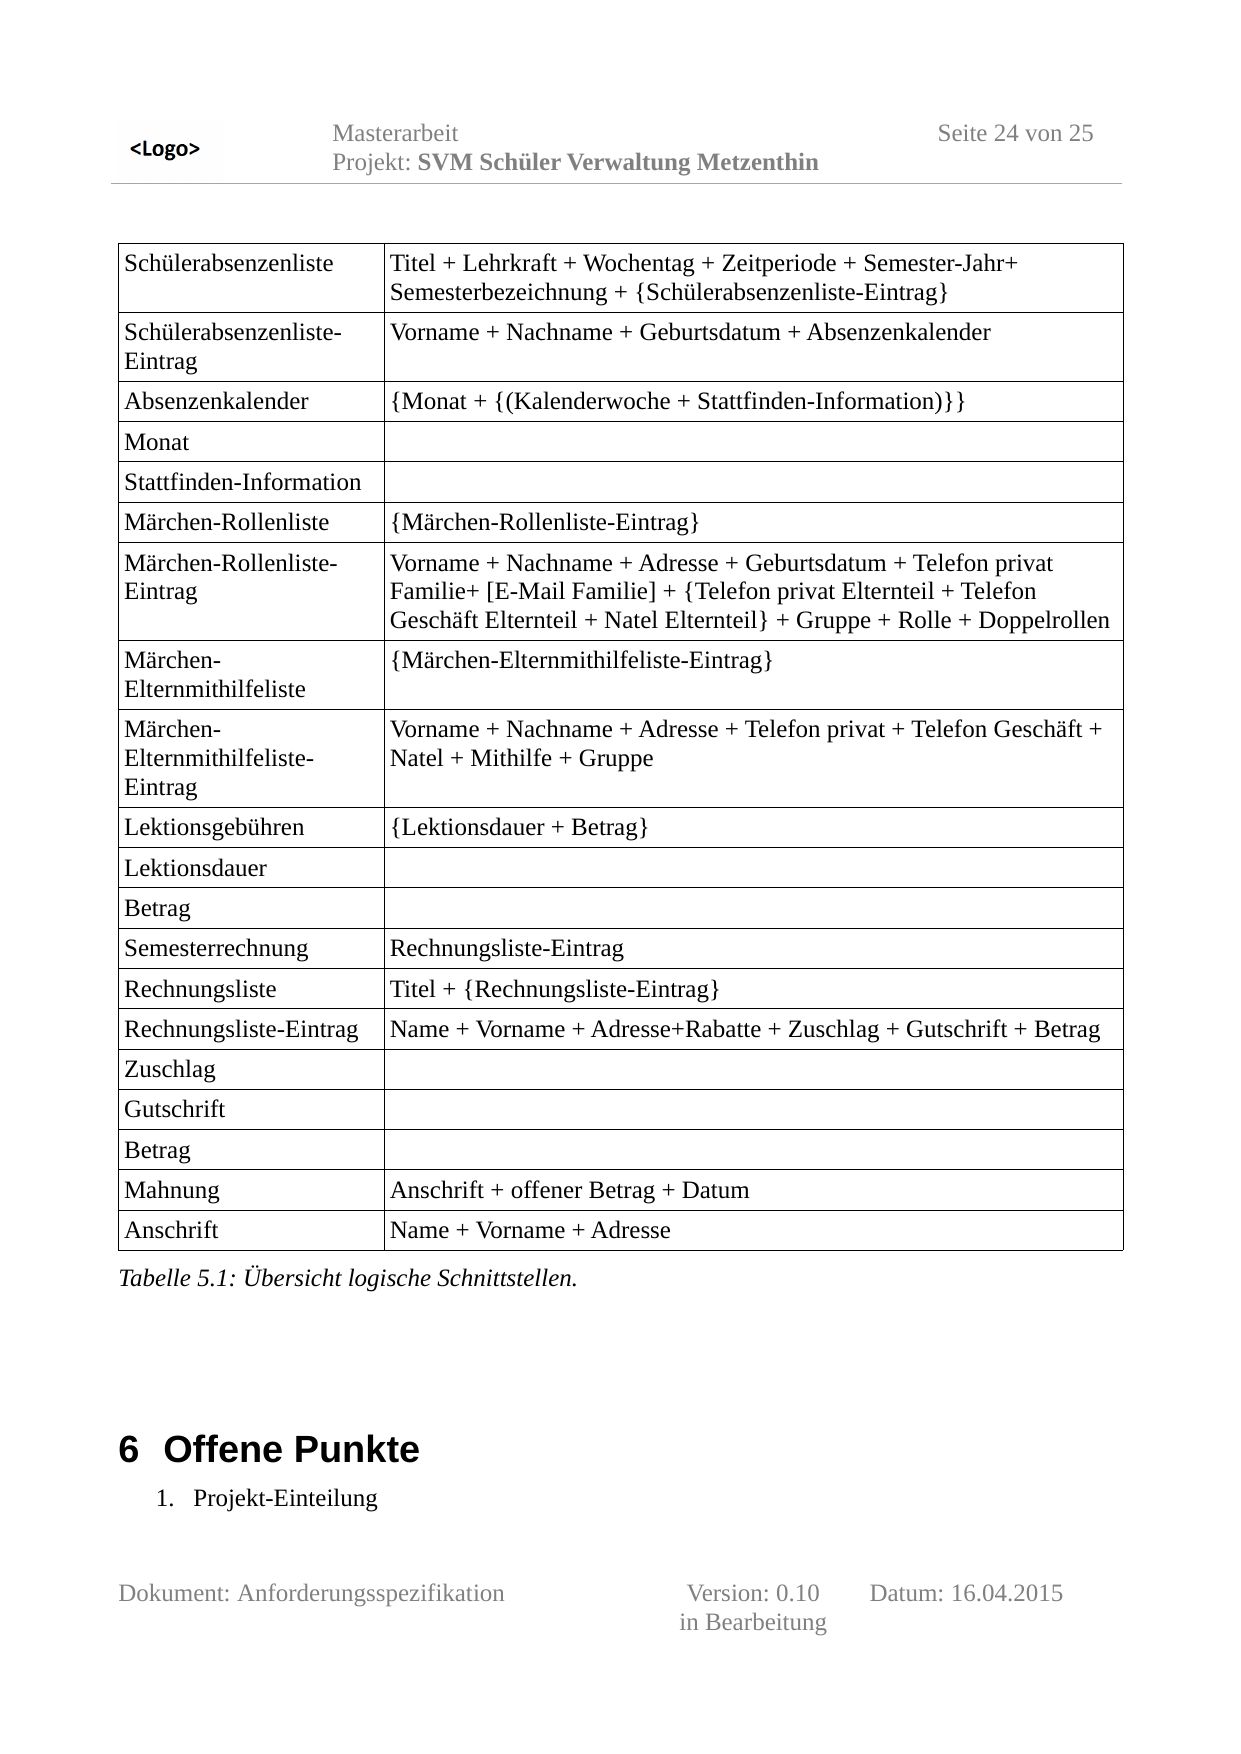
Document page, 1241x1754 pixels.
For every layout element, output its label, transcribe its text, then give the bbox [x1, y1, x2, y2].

table_cell Rechnungsliste-Eintrag [119, 1009, 384, 1048]
table_cell Märchen-Elternmithilfeliste [119, 641, 384, 709]
table_cell {Märchen-Elternmithilfeliste-Eintrag} [385, 641, 1123, 709]
table_cell Märchen-Elternmithilfeliste-Eintrag [119, 710, 384, 807]
picture [118, 118, 224, 183]
table_cell Vorname + Nachname + Adresse + Geburtsdatum + Telefon privat Familie+ [E-Mail Familie] + {Telefon privat Elternteil + Telefon Geschäft Elternteil + Natel Elternteil} + Gruppe + Rolle + Doppelrollen [385, 543, 1123, 640]
table_cell Betrag [119, 1130, 384, 1169]
table_cell Betrag [119, 888, 384, 927]
table_cell Name + Vorname + Adresse+Rabatte + Zuschlag + Gutschrift + Betrag [385, 1009, 1123, 1048]
table_cell Titel + {Rechnungsliste-Eintrag} [385, 969, 1123, 1008]
table_cell Monat [119, 422, 384, 461]
table_cell {Monat + {(Kalenderwoche + Stattfinden-Information)}} [385, 382, 1123, 421]
table_cell [385, 848, 1123, 887]
table_cell Semesterrechnung [119, 929, 384, 968]
table_cell Gutschrift [119, 1090, 384, 1129]
table_cell Schülerabsenzenliste-Eintrag [119, 313, 384, 381]
table_cell Lektionsgebühren [119, 808, 384, 847]
table_cell Märchen-Rollenliste [119, 503, 384, 542]
table_cell Märchen-Rollenliste-Eintrag [119, 543, 384, 640]
table_cell Anschrift [119, 1211, 384, 1250]
table_cell Name + Vorname + Adresse [385, 1211, 1123, 1250]
table_cell Vorname + Nachname + Adresse + Telefon privat + Telefon Geschäft + Natel + Mithilfe + Gruppe [385, 710, 1123, 807]
table_cell [385, 1090, 1123, 1129]
table_cell Mahnung [119, 1170, 384, 1210]
table_cell [385, 1050, 1123, 1089]
table_cell Absenzenkalender [119, 382, 384, 421]
table_cell Anschrift + offener Betrag + Datum [385, 1170, 1123, 1210]
table_cell [385, 462, 1123, 502]
text Tabelle 5.1: Übersicht logische Schnittstellen. [118, 1263, 1122, 1291]
subtitle Offene Punkte [118, 1427, 1122, 1471]
table_cell [385, 422, 1123, 461]
table_cell Lektionsdauer [119, 848, 384, 887]
table_cell [385, 1130, 1123, 1169]
table_cell Titel + Lehrkraft + Wochentag + Zeitperiode + Semester-Jahr+ Semesterbezeichnung + {Schülerabsenzenliste-Eintrag} [385, 244, 1123, 312]
table_cell Zuschlag [119, 1050, 384, 1089]
table_cell [385, 888, 1123, 927]
table_cell Stattfinden-Information [119, 462, 384, 502]
table_cell Vorname + Nachname + Geburtsdatum + Absenzenkalender [385, 313, 1123, 381]
table_cell {Lektionsdauer + Betrag} [385, 808, 1123, 847]
table_cell Rechnungsliste-Eintrag [385, 929, 1123, 968]
table_cell Rechnungsliste [119, 969, 384, 1008]
table_cell Schülerabsenzenliste [119, 244, 384, 312]
table_cell {Märchen-Rollenliste-Eintrag} [385, 503, 1123, 542]
list Projekt-Einteilung [156, 1483, 1122, 1512]
